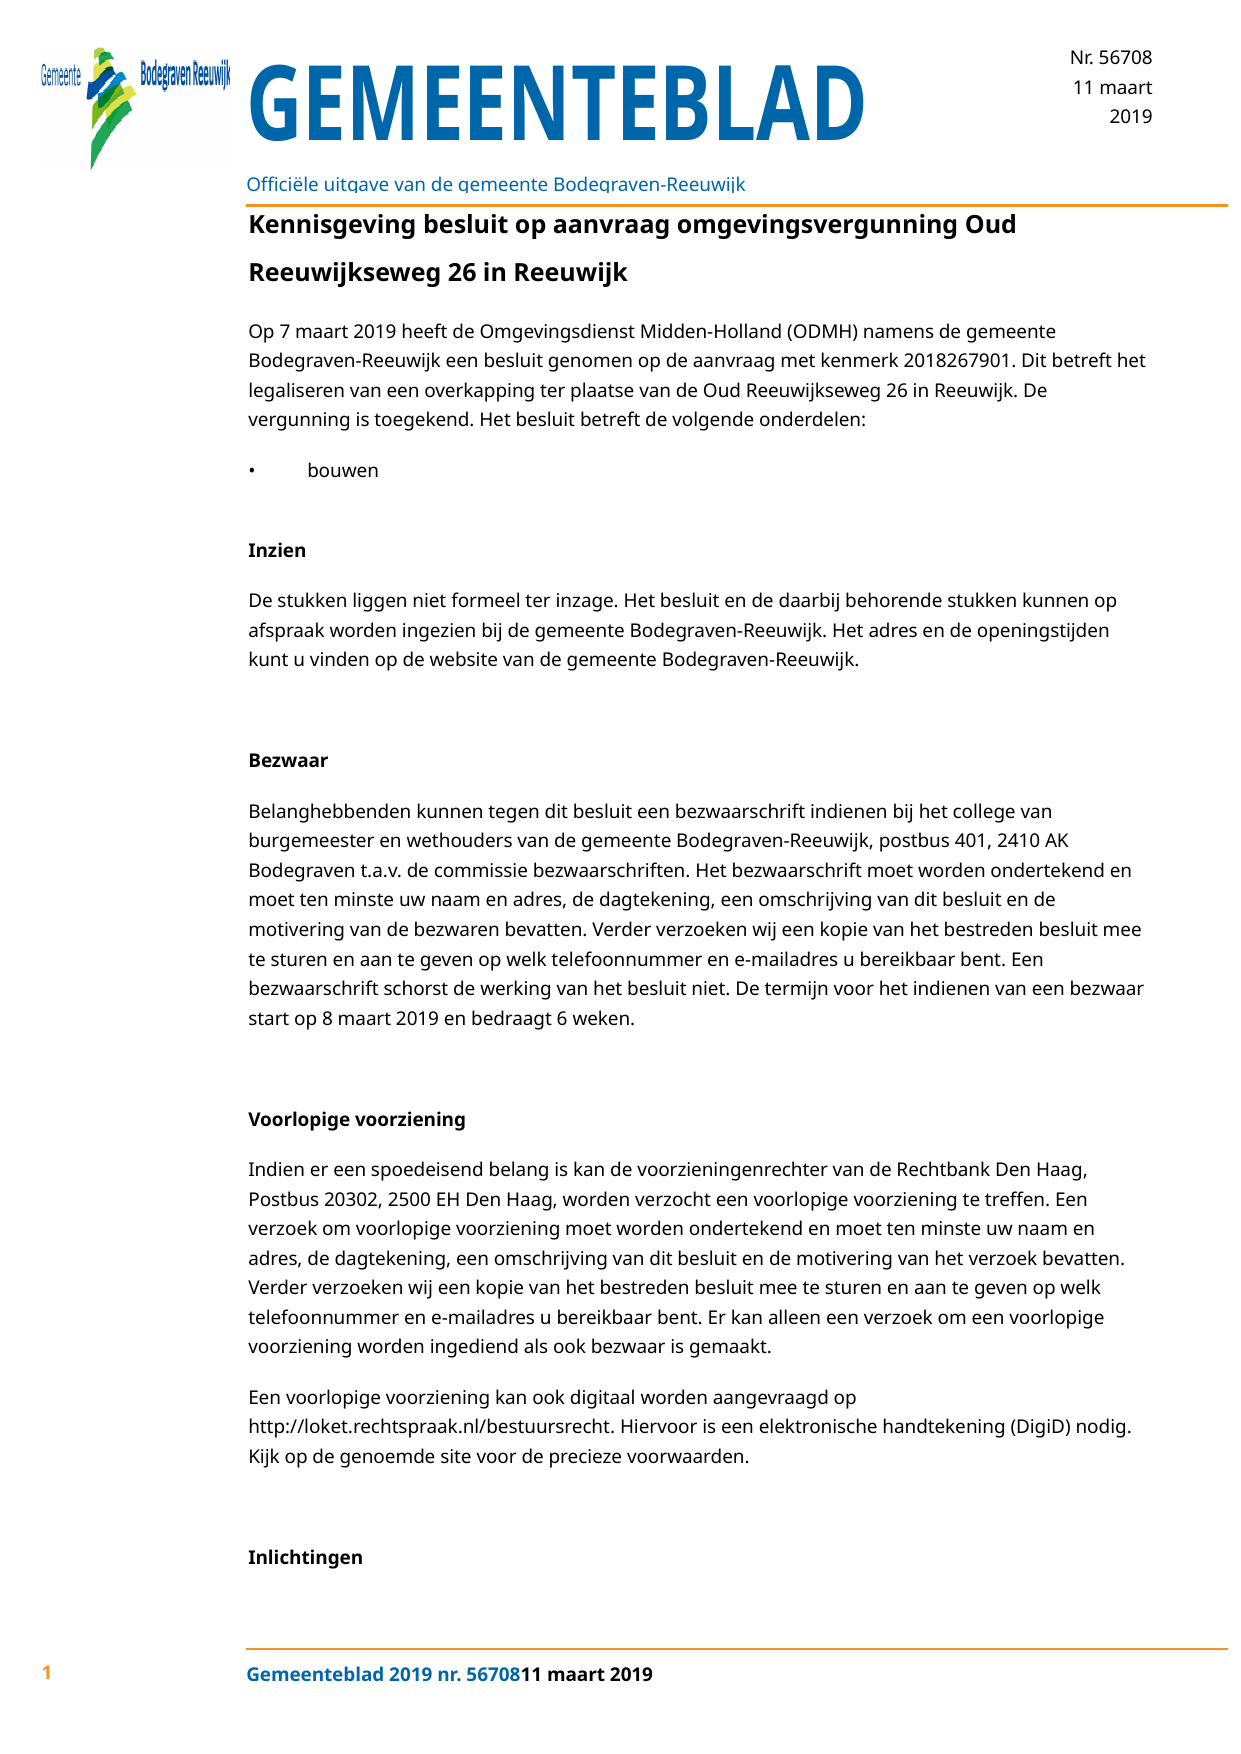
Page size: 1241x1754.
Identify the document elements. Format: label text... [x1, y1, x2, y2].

picture [41, 47, 231, 172]
list bouwen [248, 457, 1152, 483]
text Voorlopige voorziening [248, 1106, 1152, 1132]
text Op 7 maart 2019 heeft de Omgevingsdienst Midden-Holland (ODMH) namens de gemeente Bodegraven-Reeuwijk een besluit genomen op de aanvraag met kenmerk 2018267901. Dit betreft het legaliseren van een overkapping ter plaatse van de Oud Reeuwijkseweg 26 in Reeuwijk. De vergunning is toegekend. Het besluit betreft de volgende onderdelen: [248, 318, 1152, 432]
text Bezwaar [248, 747, 1152, 773]
text Inzien [248, 537, 1152, 563]
text Belanghebbenden kunnen tegen dit besluit een bezwaarschrift indienen bij het college van burgemeester en wethouders van de gemeente Bodegraven-Reeuwijk, postbus 401, 2410 AK Bodegraven t.a.v. de commissie bezwaarschriften. Het bezwaarschrift moet worden ondertekend en moet ten minste uw naam en adres, de dagtekening, een omschrijving van dit besluit en de motivering van de bezwaren bevatten. Verder verzoeken wij een kopie van het bestreden besluit mee te sturen en aan te geven op welk telefoonnummer en e-mailadres u bereikbaar bent. Een bezwaarschrift schorst de werking van het besluit niet. De termijn voor het indienen van een bezwaar start op 8 maart 2019 en bedraagt 6 weken. [248, 798, 1152, 1031]
text Inlichtingen [248, 1544, 1152, 1570]
text Kennisgeving besluit op aanvraag omgevingsvergunning Oud Reeuwijkseweg 26 in Reeuwijk [248, 207, 1152, 288]
text Een voorlopige voorziening kan ook digitaal worden aangevraagd op http://loket.rechtspraak.nl/bestuursrecht. Hiervoor is een elektronische handtekening (DigiD) nodig. Kijk op de genoemde site voor de precieze voorwaarden. [248, 1384, 1152, 1469]
text Indien er een spoedeisend belang is kan de voorzieningenrechter van de Rechtbank Den Haag, Postbus 20302, 2500 EH Den Haag, worden verzocht een voorlopige voorziening te treffen. Een verzoek om voorlopige voorziening moet worden ondertekend en moet ten minste uw naam en adres, de dagtekening, een omschrijving van dit besluit en de motivering van het verzoek bevatten. Verder verzoeken wij een kopie van het bestreden besluit mee te sturen en aan te geven op welk telefoonnummer en e-mailadres u bereikbaar bent. Er kan alleen een verzoek om een voorlopige voorziening worden ingediend als ook bezwaar is gemaakt. [248, 1156, 1152, 1359]
text De stukken liggen niet formeel ter inzage. Het besluit en de daarbij behorende stukken kunnen op afspraak worden ingezien bij de gemeente Bodegraven-Reeuwijk. Het adres en de openingstijden kunt u vinden op de website van de gemeente Bodegraven-Reeuwijk. [248, 587, 1152, 672]
